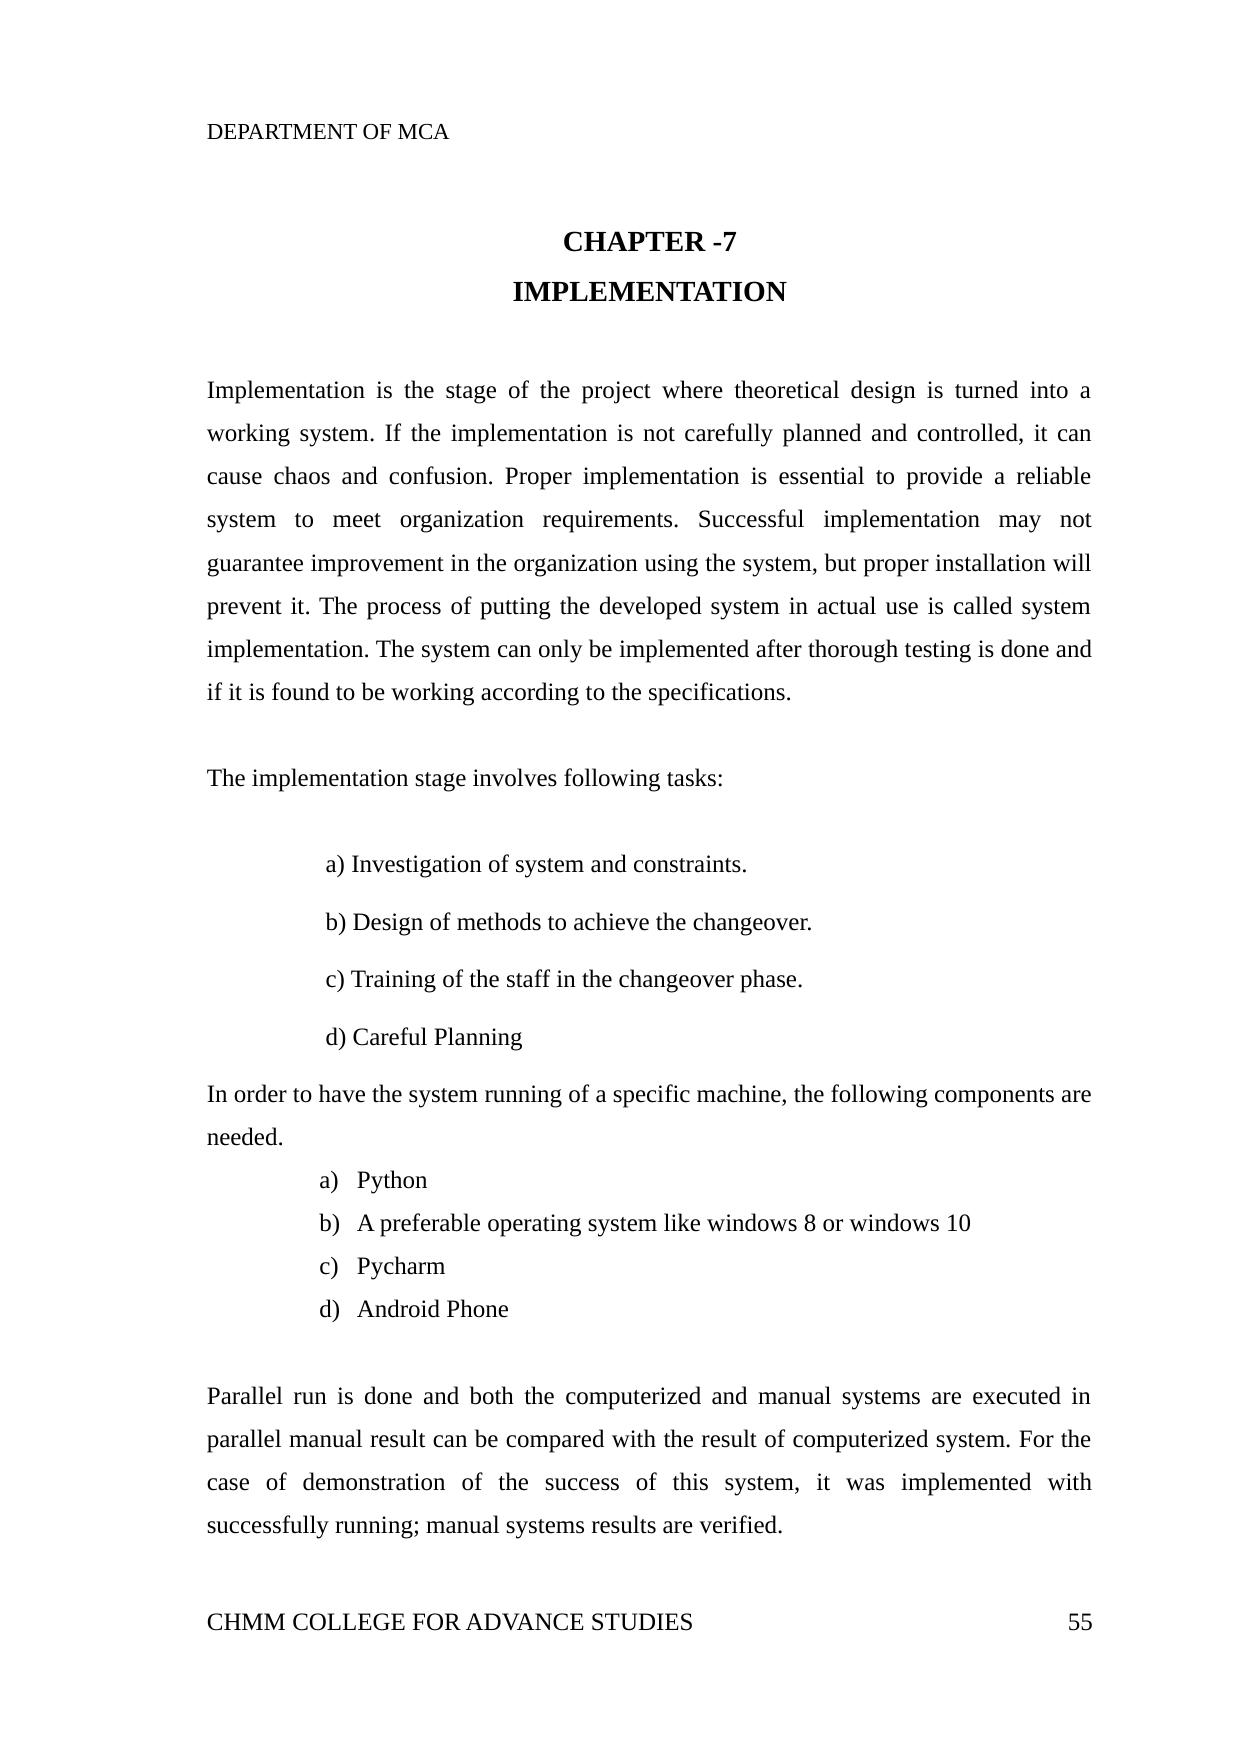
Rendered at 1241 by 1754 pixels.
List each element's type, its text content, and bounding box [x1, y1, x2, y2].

list d) Careful Planning [319, 1022, 1094, 1050]
list Pycharm [319, 1251, 1093, 1280]
list c) Training of the staff in the changeover phase. [319, 964, 1094, 993]
list Python [319, 1165, 1093, 1194]
text Implementation is the stage of the project where theoretical design is turned into a working system. If the implementation is not carefully planned and controlled, it can cause chaos and confusion. Proper implementation is essential to provide a reliable system to meet organization requirements. Successful implementation may not guarantee improvement in the organization using the system, but proper installation will prevent it. The process of putting the developed system in actual use is called system implementation. The system can only be implemented after thorough testing is done and if it is found to be working according to the specifications. [207, 375, 1093, 706]
text The implementation stage involves following tasks: [207, 763, 1093, 792]
list b) Design of methods to achieve the changeover. [319, 907, 1094, 936]
text Parallel run is done and both the computerized and manual systems are executed in parallel manual result can be compared with the result of computerized system. For the case of demonstration of the success of this system, it was implemented with successfully running; manual systems results are verified. [207, 1381, 1093, 1539]
list Android Phone [319, 1294, 1093, 1323]
text In order to have the system running of a specific machine, the following components are needed. [207, 1079, 1093, 1151]
list A preferable operating system like windows 8 or windows 10 [319, 1208, 1093, 1237]
text IMPLEMENTATION [207, 274, 1093, 308]
list a) Investigation of system and constraints. [319, 849, 1094, 878]
text CHAPTER -7 [207, 224, 1093, 258]
